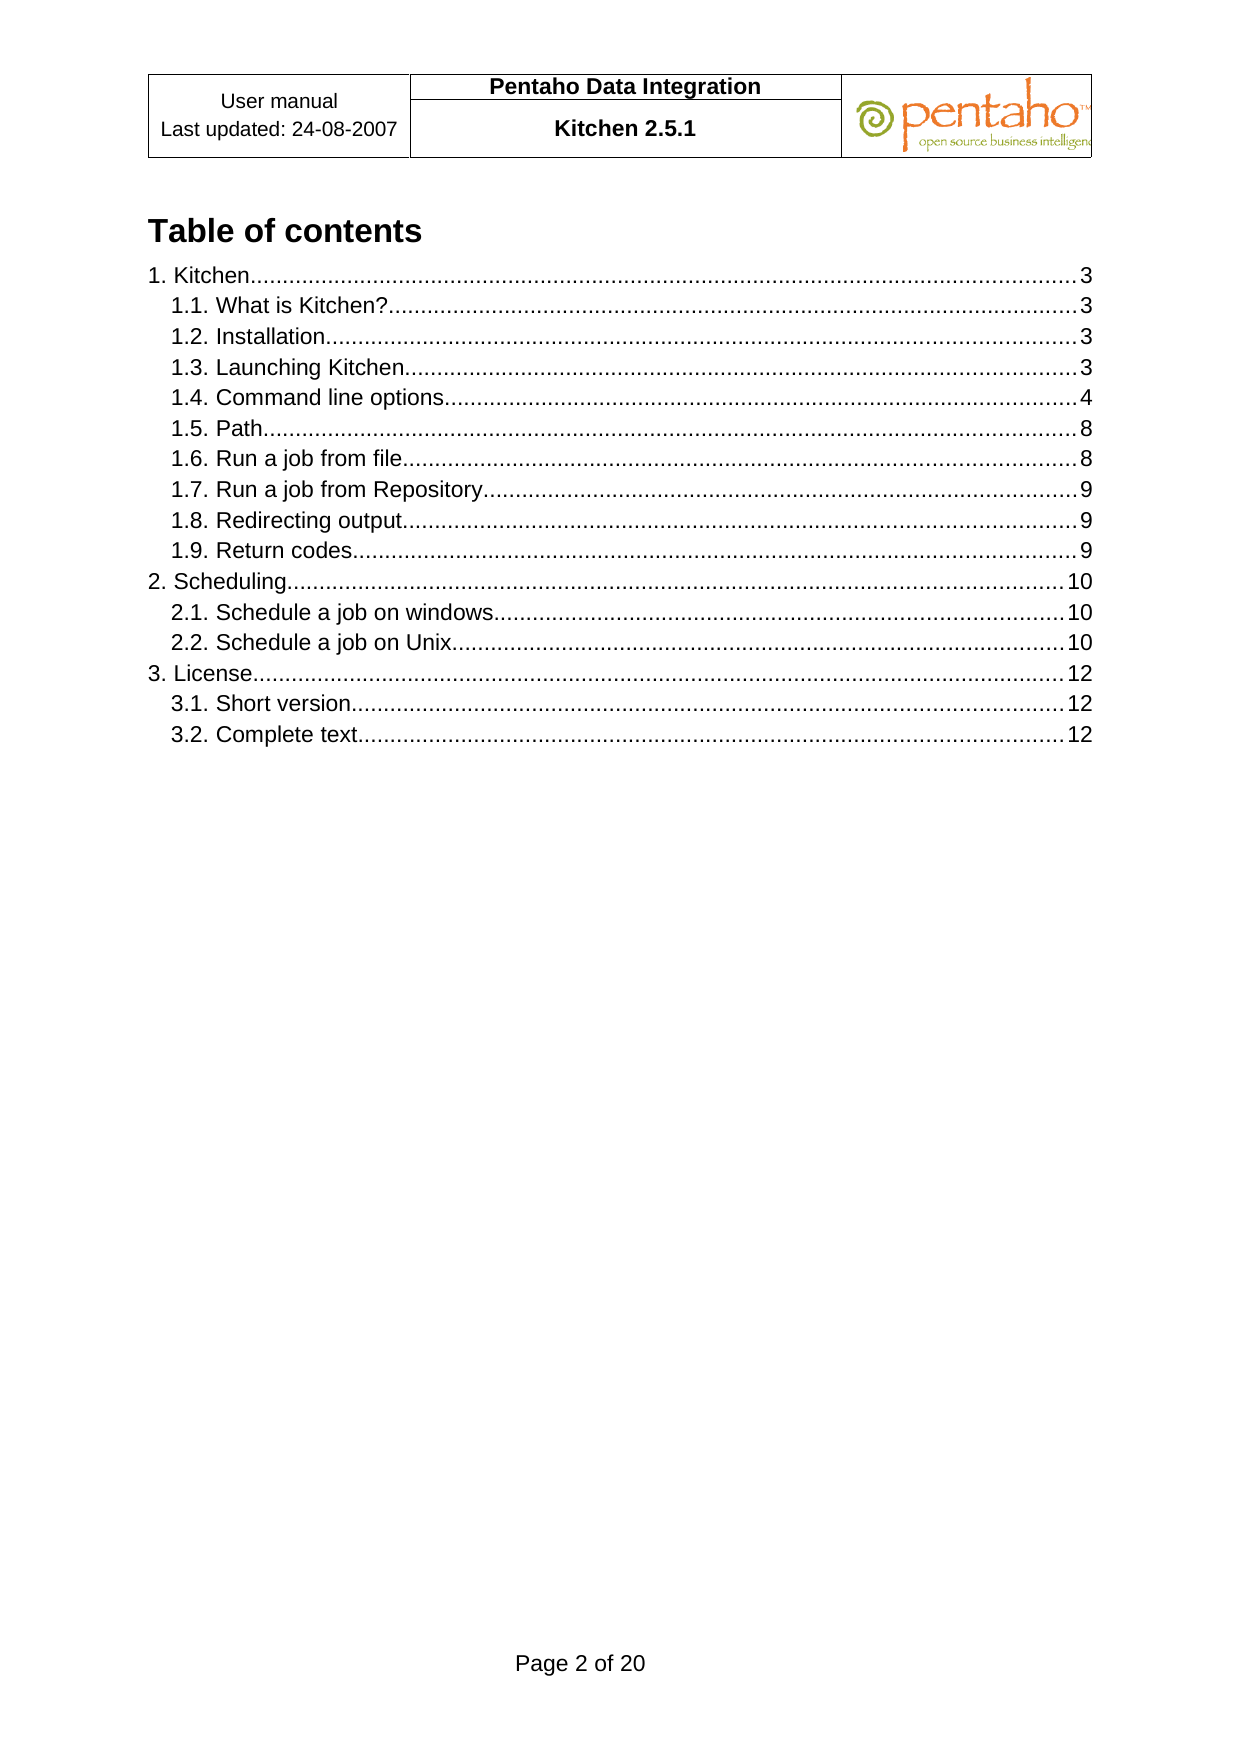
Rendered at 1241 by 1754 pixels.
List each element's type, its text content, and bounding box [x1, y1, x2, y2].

text 1.4. Command line options 4 [171, 385, 1092, 410]
text 1.9. Return codes 9 [171, 538, 1092, 563]
text 3.1. Short version 12 [171, 691, 1092, 717]
text 1.8. Redirecting output 9 [171, 507, 1092, 533]
text 2. Scheduling 10 [148, 568, 1092, 594]
text 2.1. Schedule a job on windows 10 [171, 599, 1092, 625]
text 2.2. Schedule a job on Unix 10 [171, 630, 1092, 655]
text 1.5. Path 8 [171, 415, 1092, 441]
text 1.3. Launching Kitchen 3 [171, 354, 1092, 380]
subtitle Table of contents [148, 213, 1092, 250]
text 1. Kitchen 3 [148, 262, 1092, 288]
text 3. License 12 [148, 660, 1092, 686]
text 1.2. Installation 3 [171, 323, 1092, 349]
text 3.2. Complete text 12 [171, 722, 1092, 747]
text 1.1. What is Kitchen? 3 [171, 293, 1092, 318]
text 1.6. Run a job from file 8 [171, 446, 1092, 472]
text 1.7. Run a job from Repository 9 [171, 477, 1092, 502]
